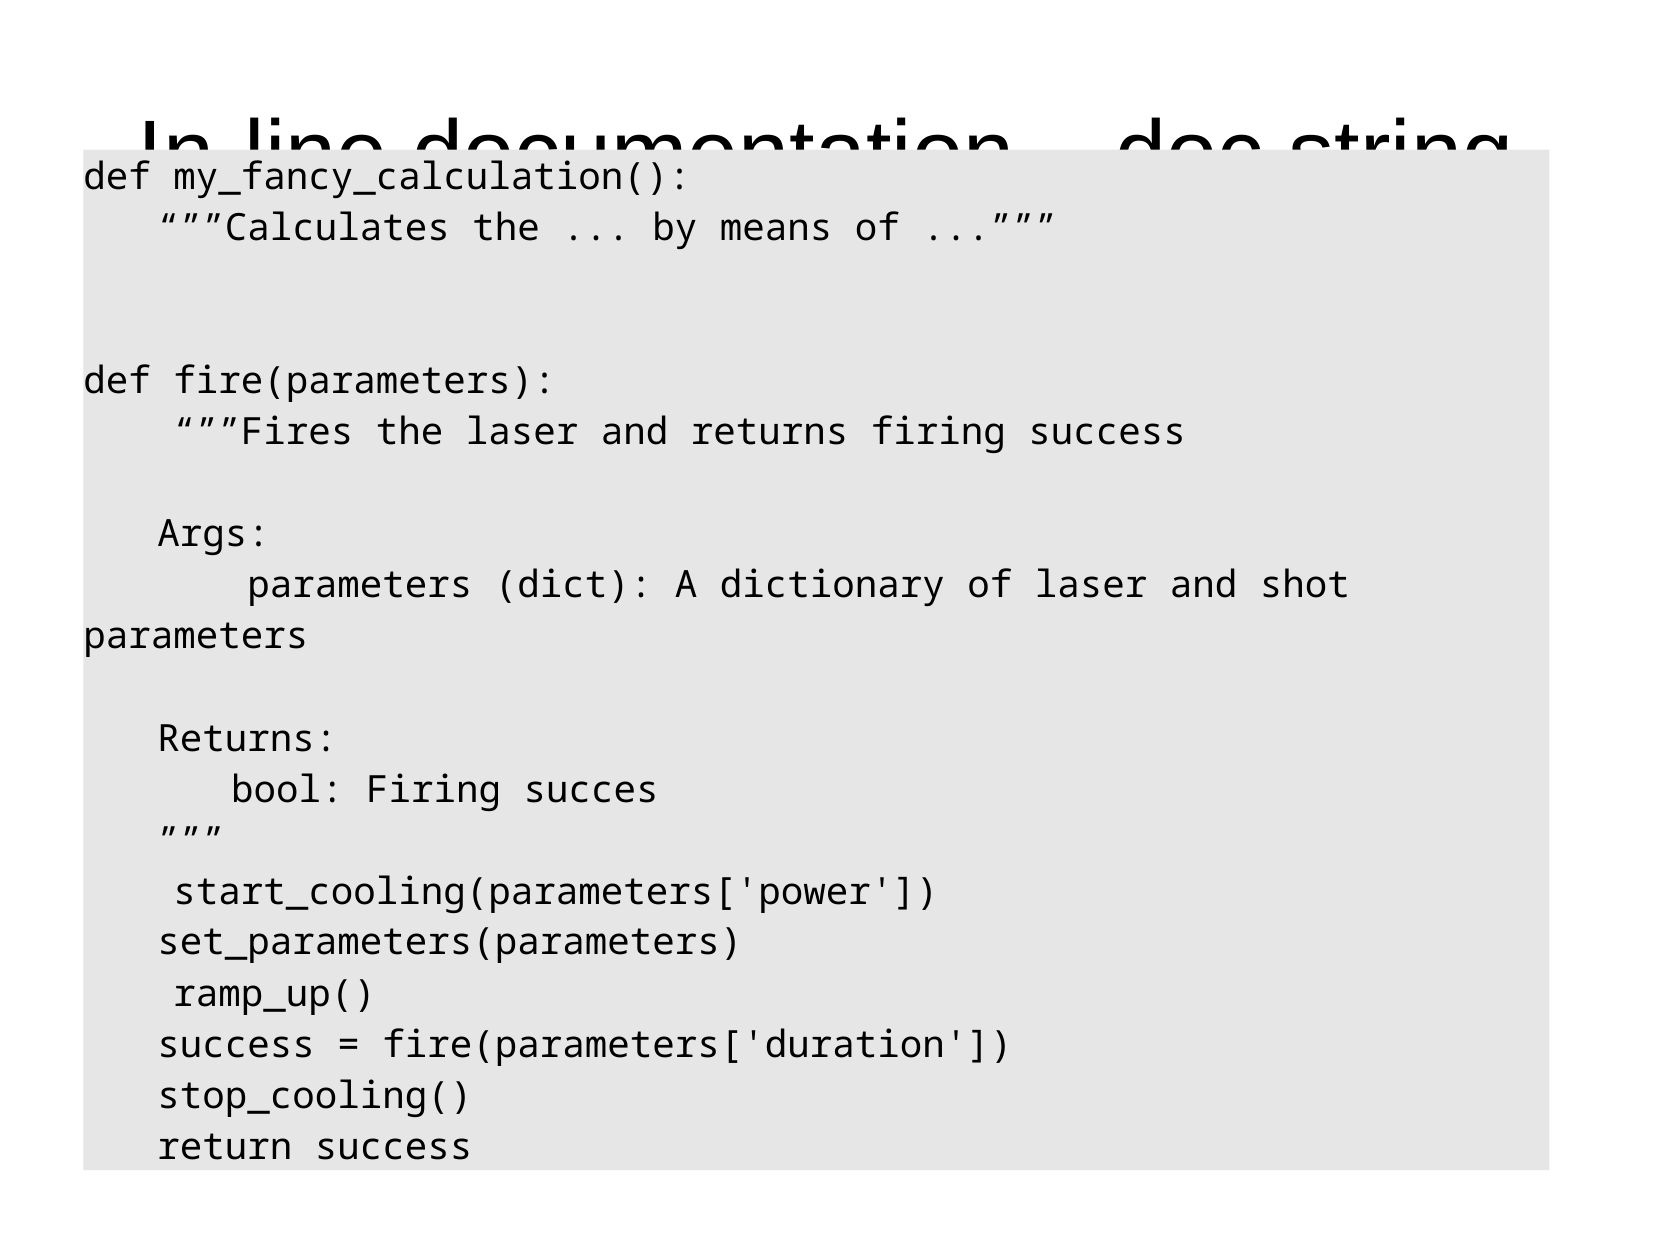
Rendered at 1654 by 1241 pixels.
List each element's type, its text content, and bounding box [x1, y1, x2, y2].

text_box def my_fancy_calculation(): “””Calculates the ... by means of ...””” def fire(parameters): “””Fires the laser and returns firing success Args: parameters (dict): A dictionary of laser and shot parameters Returns: bool: Firing succes ””” start_cooling(parameters['power']) set_parameters(parameters) ramp_up() success = fire(parameters['duration']) stop_cooling() return success [83, 301, 1550, 1019]
title In-line documentation – doc string [82, 49, 1571, 257]
